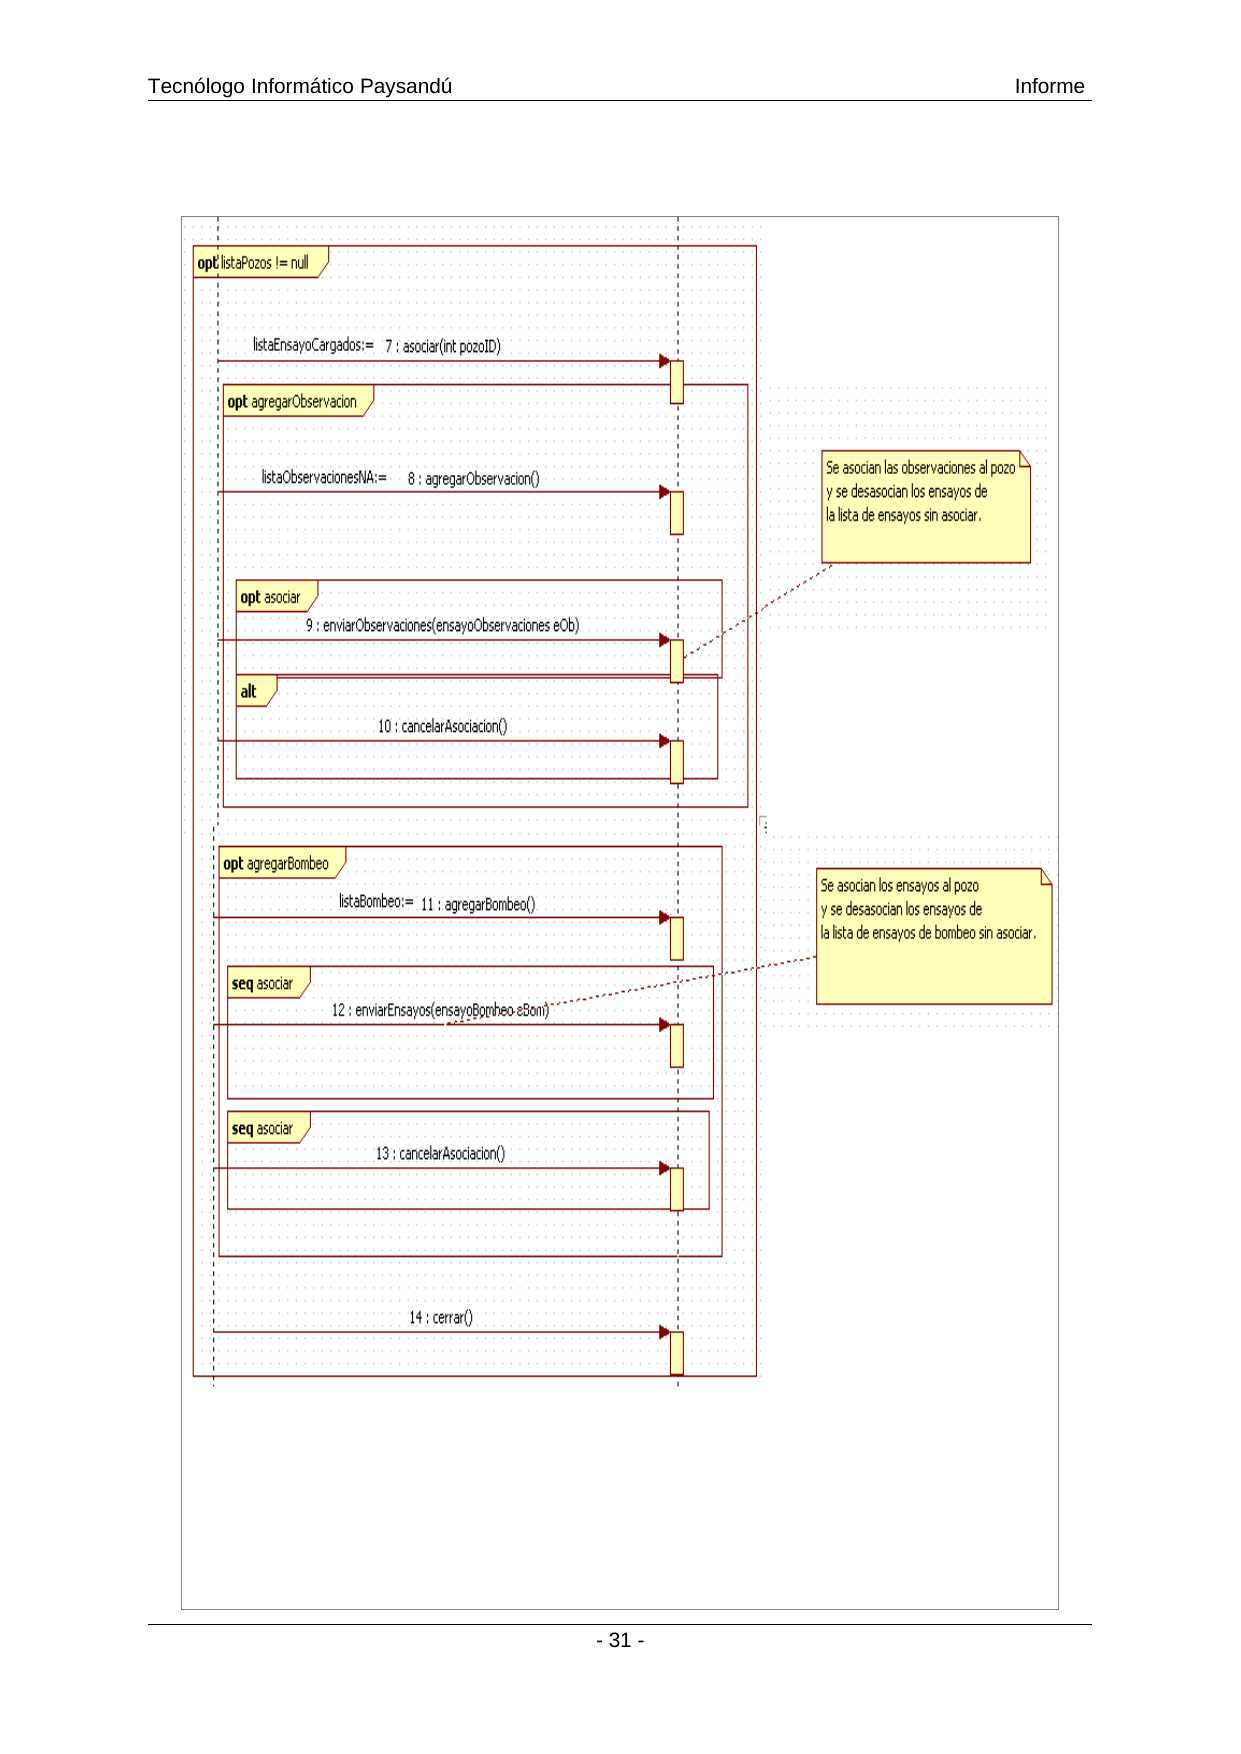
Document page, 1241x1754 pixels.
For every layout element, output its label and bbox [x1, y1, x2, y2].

picture [182, 217, 1058, 1609]
